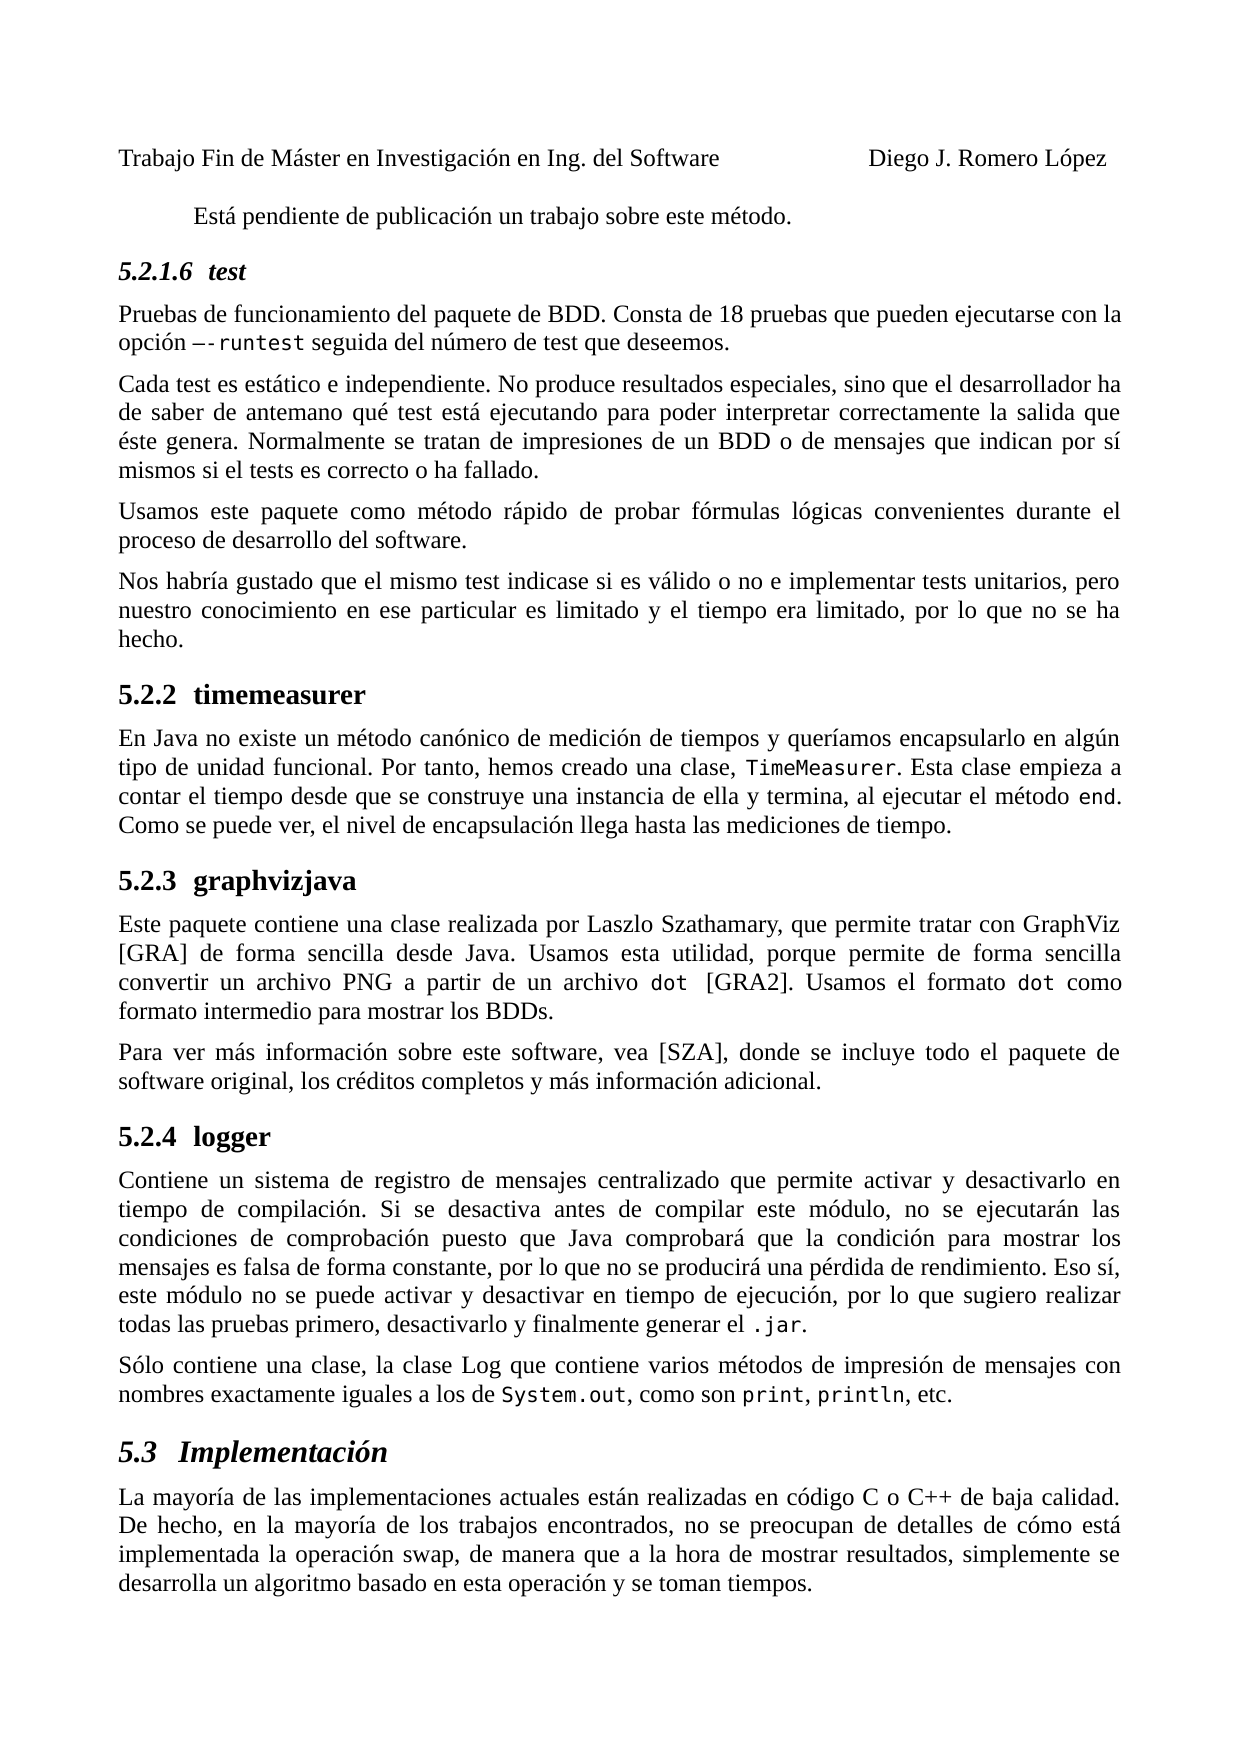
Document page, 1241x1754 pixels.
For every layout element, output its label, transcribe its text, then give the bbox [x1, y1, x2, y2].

text Para ver más información sobre este software, vea [SZA], donde se incluye todo el paquete de software original, los créditos completos y más información adicional. [118, 1037, 1122, 1094]
subtitle timemeasurer [118, 677, 1122, 711]
text Pruebas de funcionamiento del paquete de BDD. Consta de 18 pruebas que pueden ejecutarse con la opción –-runtest seguida del número de test que deseemos. [118, 299, 1122, 356]
text Cada test es estático e independiente. No produce resultados especiales, sino que el desarrollador ha de saber de antemano qué test está ejecutando para poder interpretar correctamente la salida que éste genera. Normalmente se tratan de impresiones de un BDD o de mensajes que indican por sí mismos si el tests es correcto o ha fallado. [118, 369, 1122, 484]
subtitle Implementación [118, 1433, 1122, 1469]
text Sólo contiene una clase, la clase Log que contiene varios métodos de impresión de mensajes con nombres exactamente iguales a los de System.out, como son print, println, etc. [118, 1351, 1122, 1408]
text La mayoría de las implementaciones actuales están realizadas en código C o C++ de baja calidad. De hecho, en la mayoría de los trabajos encontrados, no se preocupan de detalles de cómo está implementada la operación swap, de manera que a la hora de mostrar resultados, simplemente se desarrolla un algoritmo basado en esta operación y se toman tiempos. [118, 1482, 1122, 1597]
text Usamos este paquete como método rápido de probar fórmulas lógicas convenientes durante el proceso de desarrollo del software. [118, 496, 1122, 554]
text En Java no existe un método canónico de medición de tiempos y queríamos encapsularlo en algún tipo de unidad funcional. Por tanto, hemos creado una clase, TimeMeasurer. Esta clase empieza a contar el tiempo desde que se construye una instancia de ella y termina, al ejecutar el método end. Como se puede ver, el nivel de encapsulación llega hasta las mediciones de tiempo. [118, 723, 1122, 838]
text Nos habría gustado que el mismo test indicase si es válido o no e implementar tests unitarios, pero nuestro conocimiento en ese particular es limitado y el tiempo era limitado, por lo que no se ha hecho. [118, 566, 1122, 652]
subtitle test [118, 255, 1122, 286]
text Este paquete contiene una clase realizada por Laszlo Szathamary, que permite tratar con GraphViz [GRA] de forma sencilla desde Java. Usamos esta utilidad, porque permite de forma sencilla convertir un archivo PNG a partir de un archivo dot [GRA2]. Usamos el formato dot como formato intermedio para mostrar los BDDs. [118, 909, 1122, 1024]
text Contiene un sistema de registro de mensajes centralizado que permite activar y desactivarlo en tiempo de compilación. Si se desactiva antes de compilar este módulo, no se ejecutarán las condiciones de comprobación puesto que Java comprobará que la condición para mostrar los mensajes es falsa de forma constante, por lo que no se producirá una pérdida de rendimiento. Eso sí, este módulo no se puede activar y desactivar en tiempo de ejecución, por lo que sugiero realizar todas las pruebas primero, desactivarlo y finalmente generar el .jar. [118, 1166, 1122, 1338]
subtitle graphvizjava [118, 863, 1122, 897]
list Está pendiente de publicación un trabajo sobre este método. [156, 201, 1122, 230]
subtitle logger [118, 1119, 1122, 1153]
